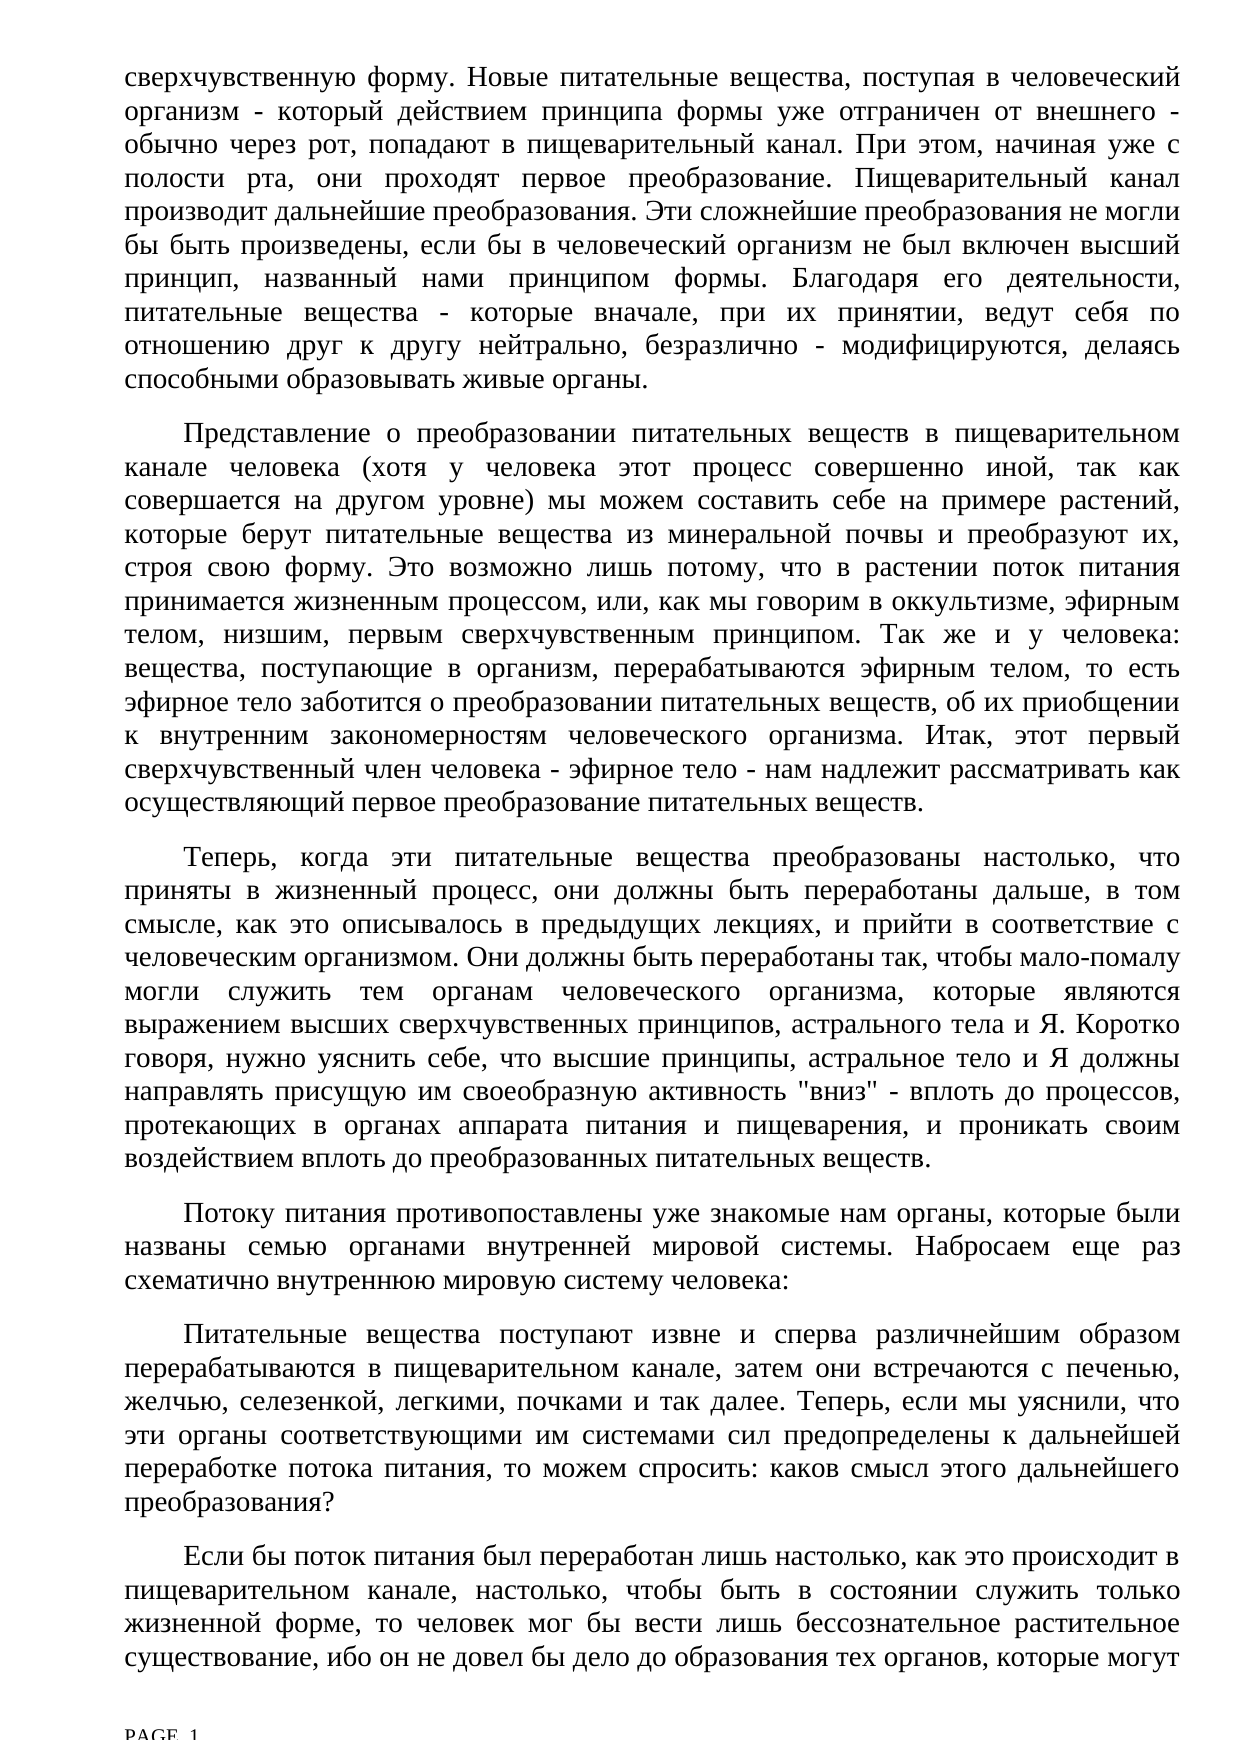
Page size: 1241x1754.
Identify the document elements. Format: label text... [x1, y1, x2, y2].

text Питательные вещества поступают извне и сперва различнейшим образом перерабатываются в пищеварительном канале, затем они встречаются с печенью, желчью, селезенкой, легкими, почками и так далее. Теперь, если мы уяснили, что эти органы соответствующими им системами сил предопределены к дальнейшей переработке потока питания, то можем спросить: каков смысл этого дальнейшего преобразования? [124, 1316, 1181, 1518]
text Представление о преобразовании питательных веществ в пищеварительном канале человека (хотя у человека этот процесс совершенно иной, так как совершается на другом уровне) мы можем составить себе на примере растений, которые берут питательные вещества из минеральной почвы и преобразуют их, строя свою форму. Это возможно лишь потому, что в растении поток питания принимается жизненным процессом, или, как мы говорим в оккультизме, эфирным телом, низшим, первым сверхчувственным принципом. Так же и у человека: вещества, поступающие в организм, перерабатываются эфирным телом, то есть эфирное тело заботится о преобразовании питательных веществ, об их приобщении к внутренним закономерностям человеческого организма. Итак, этот первый сверхчувственный член человека - эфирное тело - нам надлежит рассматривать как осуществляющий первое преобразование питательных веществ. [124, 415, 1181, 818]
text Теперь, когда эти питательные вещества преобразованы настолько, что приняты в жизненный процесс, они должны быть переработаны дальше, в том смысле, как это описывалось в предыдущих лекциях, и прийти в соответствие с человеческим организмом. Они должны быть переработаны так, чтобы мало-помалу могли служить тем органам человеческого организма, которые являются выражением высших сверхчувственных принципов, астрального тела и Я. Коротко говоря, нужно уяснить себе, что высшие принципы, астральное тело и Я должны направлять присущую им своеобразную активность "вниз" - вплоть до процессов, протекающих в органах аппарата питания и пищеварения, и проникать своим воздействием вплоть до преобразованных питательных веществ. [124, 839, 1181, 1174]
text Потоку питания противопоставлены уже знакомые нам органы, которые были названы семью органами внутренней мировой системы. Набросаем еще раз схематично внутреннюю мировую систему человека: [124, 1195, 1181, 1296]
text Если бы поток питания был переработан лишь настолько, как это происходит в пищеварительном канале, настолько, чтобы быть в состоянии служить только жизненной форме, то человек мог бы вести лишь бессознательное растительное существование, ибо он не довел бы дело до образования тех органов, которые могут [124, 1538, 1181, 1673]
text сверхчувственную форму. Новые питательные вещества, поступая в человеческий организм - который действием принципа формы уже отграничен от внешнего - обычно через рот, попадают в пищеварительный канал. При этом, начиная уже с полости рта, они проходят первое преобразование. Пищеварительный канал производит дальнейшие преобразования. Эти сложнейшие преобразования не могли бы быть произведены, если бы в человеческий организм не был включен высший принцип, названный нами принципом формы. Благодаря его деятельности, питательные вещества - которые вначале, при их принятии, ведут себя по отношению друг к другу нейтрально, безразлично - модифицируются, делаясь способными образовывать живые органы. [124, 59, 1181, 394]
